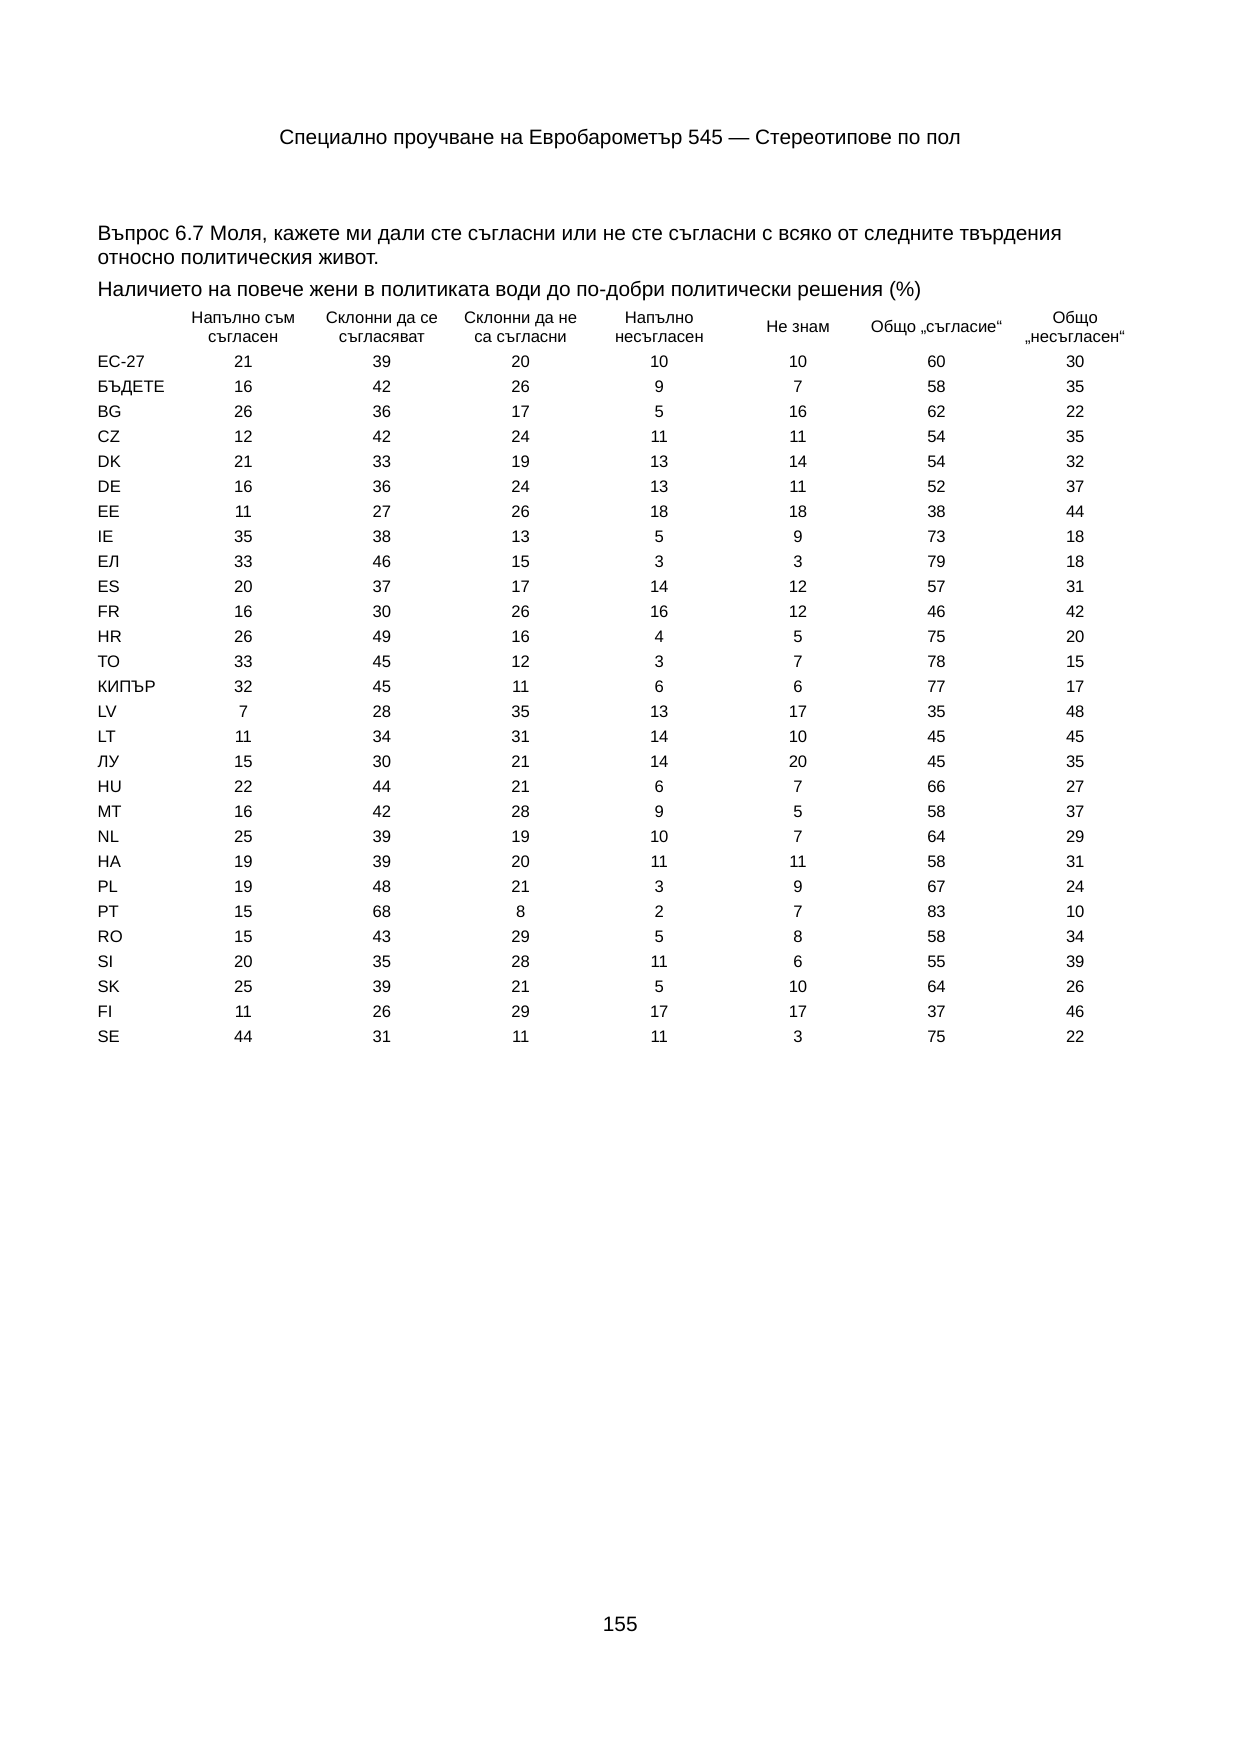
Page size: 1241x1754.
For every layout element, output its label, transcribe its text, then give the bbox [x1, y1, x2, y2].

table_cell 26 [1006, 974, 1144, 999]
table_cell 45 [1006, 724, 1144, 749]
table_cell 75 [867, 1024, 1006, 1049]
table_cell 45 [313, 649, 451, 674]
table_cell DE [95, 474, 174, 499]
table_cell ЕЛ [95, 549, 174, 574]
table_cell 26 [174, 399, 312, 424]
table_cell 39 [313, 974, 451, 999]
table_cell 11 [451, 1024, 590, 1049]
table_cell Напълно несъгласен [590, 305, 728, 349]
table_cell 15 [174, 899, 312, 924]
table_cell 58 [867, 799, 1006, 824]
table_cell 28 [451, 949, 590, 974]
table_cell 14 [728, 449, 867, 474]
table_cell 44 [174, 1024, 312, 1049]
table_cell 5 [728, 624, 867, 649]
table_cell RO [95, 924, 174, 949]
table_cell 44 [1006, 499, 1144, 524]
table_cell 7 [728, 899, 867, 924]
table_cell 38 [313, 524, 451, 549]
table_cell 3 [590, 874, 728, 899]
table_cell 36 [313, 399, 451, 424]
table_cell 67 [867, 874, 1006, 899]
table_cell PL [95, 874, 174, 899]
table_cell БЪДЕТЕ [95, 374, 174, 399]
table_cell 37 [867, 999, 1006, 1024]
table_cell 20 [451, 349, 590, 374]
table_cell 22 [1006, 399, 1144, 424]
table_cell 32 [1006, 449, 1144, 474]
table_cell 42 [313, 424, 451, 449]
table_cell 35 [1006, 374, 1144, 399]
table_cell 7 [728, 774, 867, 799]
table_cell 10 [1006, 899, 1144, 924]
table_cell 42 [313, 374, 451, 399]
table_cell КИПЪР [95, 674, 174, 699]
table_cell 26 [451, 374, 590, 399]
table_cell SE [95, 1024, 174, 1049]
table_cell 45 [867, 749, 1006, 774]
table_cell 17 [451, 574, 590, 599]
table_cell 39 [1006, 949, 1144, 974]
table_cell 44 [313, 774, 451, 799]
table_cell PT [95, 899, 174, 924]
table_cell 21 [451, 774, 590, 799]
table_cell 57 [867, 574, 1006, 599]
table_cell 20 [174, 949, 312, 974]
table_cell Не знам [728, 305, 867, 349]
table_cell 62 [867, 399, 1006, 424]
table_cell 26 [451, 599, 590, 624]
table_cell 11 [728, 849, 867, 874]
table_cell 11 [174, 499, 312, 524]
table_cell EE [95, 499, 174, 524]
table_cell BG [95, 399, 174, 424]
table_cell 11 [590, 949, 728, 974]
table_cell 16 [174, 599, 312, 624]
table_cell 37 [313, 574, 451, 599]
table_cell 13 [590, 449, 728, 474]
table_cell 11 [728, 474, 867, 499]
table_cell 35 [1006, 749, 1144, 774]
table_cell SK [95, 974, 174, 999]
table_cell 26 [174, 624, 312, 649]
table_cell 5 [590, 974, 728, 999]
table_cell 33 [313, 449, 451, 474]
table_cell 9 [728, 524, 867, 549]
table_cell ТО [95, 649, 174, 674]
table_cell 5 [728, 799, 867, 824]
table_cell 14 [590, 574, 728, 599]
table_cell 13 [590, 699, 728, 724]
table_cell Склонни да се съгласяват [313, 305, 451, 349]
table_cell 78 [867, 649, 1006, 674]
table_cell 32 [174, 674, 312, 699]
table_cell 13 [451, 524, 590, 549]
table_cell FR [95, 599, 174, 624]
table_cell 43 [313, 924, 451, 949]
table_cell 30 [1006, 349, 1144, 374]
table_cell 11 [590, 1024, 728, 1049]
table_cell 39 [313, 849, 451, 874]
table_cell 31 [1006, 574, 1144, 599]
table_cell 39 [313, 349, 451, 374]
table_cell 11 [590, 424, 728, 449]
table_cell 68 [313, 899, 451, 924]
table_cell 5 [590, 924, 728, 949]
table_cell 45 [313, 674, 451, 699]
table_cell 16 [174, 799, 312, 824]
table_cell Наличието на повече жени в политиката води до по-добри политически решения (%) [95, 273, 1144, 305]
table_cell 33 [174, 649, 312, 674]
table_cell 16 [728, 399, 867, 424]
table_cell 60 [867, 349, 1006, 374]
table_cell 4 [590, 624, 728, 649]
table_cell 28 [313, 699, 451, 724]
table_cell 16 [590, 599, 728, 624]
table_cell LV [95, 699, 174, 724]
table_cell 9 [590, 374, 728, 399]
table_cell 24 [451, 424, 590, 449]
table_cell 21 [451, 974, 590, 999]
table_cell 6 [590, 674, 728, 699]
table_cell 17 [590, 999, 728, 1024]
table_cell 73 [867, 524, 1006, 549]
table_cell 55 [867, 949, 1006, 974]
table_cell 34 [1006, 924, 1144, 949]
table_cell 20 [174, 574, 312, 599]
table_cell 26 [451, 499, 590, 524]
table_cell 7 [728, 374, 867, 399]
table_cell НА [95, 849, 174, 874]
table_cell 54 [867, 449, 1006, 474]
table_cell 11 [728, 424, 867, 449]
table_cell 30 [313, 749, 451, 774]
table_cell 21 [451, 874, 590, 899]
table_cell ЕС-27 [95, 349, 174, 374]
table_cell 19 [451, 824, 590, 849]
table_cell 7 [728, 649, 867, 674]
table_cell 7 [728, 824, 867, 849]
table_cell 17 [1006, 674, 1144, 699]
table_cell 35 [451, 699, 590, 724]
table_cell 18 [590, 499, 728, 524]
table_cell 8 [728, 924, 867, 949]
table_cell 10 [728, 724, 867, 749]
table_cell 64 [867, 824, 1006, 849]
table_cell 7 [174, 699, 312, 724]
table_cell 6 [728, 949, 867, 974]
table_cell 11 [174, 999, 312, 1024]
table_cell LT [95, 724, 174, 749]
table_cell 16 [451, 624, 590, 649]
table_cell 25 [174, 974, 312, 999]
table_cell 83 [867, 899, 1006, 924]
table_cell 11 [451, 674, 590, 699]
table_cell DK [95, 449, 174, 474]
table_cell 3 [728, 1024, 867, 1049]
table_cell 15 [451, 549, 590, 574]
table_cell 79 [867, 549, 1006, 574]
table_cell 29 [451, 924, 590, 949]
table_cell SI [95, 949, 174, 974]
table_cell 12 [174, 424, 312, 449]
table_cell 29 [1006, 824, 1144, 849]
table_cell 58 [867, 924, 1006, 949]
table_cell 17 [728, 999, 867, 1024]
table_cell 19 [174, 874, 312, 899]
table_cell CZ [95, 424, 174, 449]
table_cell 10 [728, 974, 867, 999]
table_cell 33 [174, 549, 312, 574]
table_cell 31 [313, 1024, 451, 1049]
table_cell 21 [174, 449, 312, 474]
table_cell 46 [1006, 999, 1144, 1024]
table_cell 16 [174, 374, 312, 399]
table_cell 12 [728, 574, 867, 599]
table_cell 20 [451, 849, 590, 874]
table_cell 29 [451, 999, 590, 1024]
table_cell 11 [590, 849, 728, 874]
table_cell 31 [1006, 849, 1144, 874]
table_cell 18 [1006, 524, 1144, 549]
table_cell 19 [174, 849, 312, 874]
table_cell 20 [1006, 624, 1144, 649]
table_cell 15 [174, 924, 312, 949]
table_cell 27 [313, 499, 451, 524]
table_cell 24 [451, 474, 590, 499]
table_cell 21 [174, 349, 312, 374]
table_cell 30 [313, 599, 451, 624]
table_cell MT [95, 799, 174, 824]
table_cell 66 [867, 774, 1006, 799]
table_cell 10 [590, 824, 728, 849]
table_cell 37 [1006, 474, 1144, 499]
table_cell Общо „несъгласен“ [1006, 305, 1144, 349]
table_cell 48 [1006, 699, 1144, 724]
table_cell FI [95, 999, 174, 1024]
table_cell 9 [590, 799, 728, 824]
table_cell 19 [451, 449, 590, 474]
table_cell 31 [451, 724, 590, 749]
table_cell 10 [728, 349, 867, 374]
table_cell 37 [1006, 799, 1144, 824]
table_cell 42 [313, 799, 451, 824]
table_cell 5 [590, 524, 728, 549]
table_cell 16 [174, 474, 312, 499]
table_cell 9 [728, 874, 867, 899]
table_cell 22 [174, 774, 312, 799]
table_cell NL [95, 824, 174, 849]
table_cell 35 [1006, 424, 1144, 449]
table_cell 15 [1006, 649, 1144, 674]
table_cell 34 [313, 724, 451, 749]
table_cell 14 [590, 749, 728, 774]
table_cell Общо „съгласие“ [867, 305, 1006, 349]
table_cell 22 [1006, 1024, 1144, 1049]
table_cell 18 [1006, 549, 1144, 574]
table_cell 35 [313, 949, 451, 974]
table_cell 20 [728, 749, 867, 774]
table_cell 8 [451, 899, 590, 924]
table_cell 25 [174, 824, 312, 849]
table_cell 3 [590, 649, 728, 674]
table_cell 18 [728, 499, 867, 524]
table_cell 77 [867, 674, 1006, 699]
table_cell IE [95, 524, 174, 549]
table_cell Напълно съм съгласен [174, 305, 312, 349]
table_cell 46 [313, 549, 451, 574]
table_cell 10 [590, 349, 728, 374]
table_cell 15 [174, 749, 312, 774]
table_cell 35 [174, 524, 312, 549]
table_cell 35 [867, 699, 1006, 724]
table_cell 58 [867, 849, 1006, 874]
table_cell 36 [313, 474, 451, 499]
table_cell 5 [590, 399, 728, 424]
table_cell 27 [1006, 774, 1144, 799]
table_cell 14 [590, 724, 728, 749]
table_cell 42 [1006, 599, 1144, 624]
table_cell Склонни да не са съгласни [451, 305, 590, 349]
table_cell 46 [867, 599, 1006, 624]
table_cell 17 [451, 399, 590, 424]
table_cell 38 [867, 499, 1006, 524]
table_cell ES [95, 574, 174, 599]
table_cell 12 [451, 649, 590, 674]
table_cell 24 [1006, 874, 1144, 899]
table_cell 3 [728, 549, 867, 574]
table_cell 13 [590, 474, 728, 499]
table_cell 39 [313, 824, 451, 849]
table_cell 49 [313, 624, 451, 649]
table_cell 48 [313, 874, 451, 899]
table_cell 58 [867, 374, 1006, 399]
table_cell 28 [451, 799, 590, 824]
table_header Въпрос 6.7 Моля, кажете ми дали сте съгласни или не сте съгласни с всяко от следните твърдения относно политическия живот. [95, 217, 1144, 272]
table_cell 3 [590, 549, 728, 574]
table_cell 52 [867, 474, 1006, 499]
table_cell 54 [867, 424, 1006, 449]
table_cell 17 [728, 699, 867, 724]
table_cell [95, 305, 174, 349]
table_cell 64 [867, 974, 1006, 999]
table_cell HU [95, 774, 174, 799]
table_cell 6 [590, 774, 728, 799]
table_cell 6 [728, 674, 867, 699]
table_cell 11 [174, 724, 312, 749]
table_cell 2 [590, 899, 728, 924]
table_cell 12 [728, 599, 867, 624]
table_cell ЛУ [95, 749, 174, 774]
table_cell 26 [313, 999, 451, 1024]
table_cell HR [95, 624, 174, 649]
table_cell 75 [867, 624, 1006, 649]
table_cell 45 [867, 724, 1006, 749]
table_cell 21 [451, 749, 590, 774]
